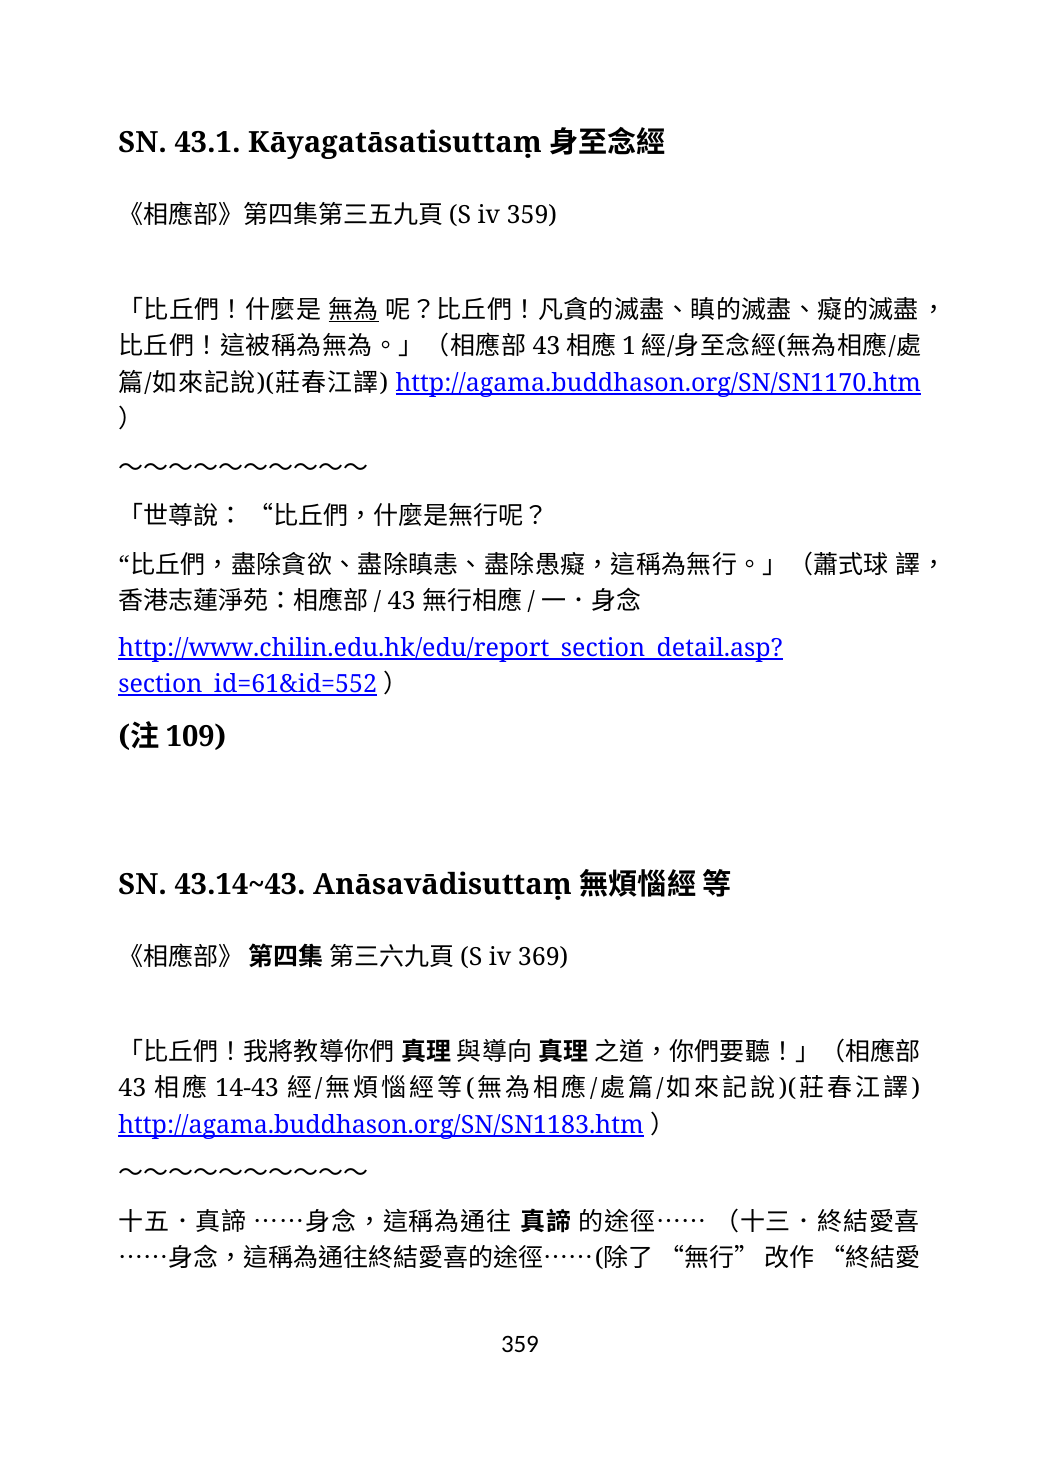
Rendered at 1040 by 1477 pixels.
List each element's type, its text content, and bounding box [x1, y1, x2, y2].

text http://www.chilin.edu.hk/edu/report_section_detail.asp?section_id=61&id=552 ） [118, 629, 921, 700]
subtitle SN. 43.1. Kāyagatāsatisuttaṃ 身至念經 [118, 118, 921, 161]
text 「世尊說： “比丘們，什麼是無行呢？ [118, 496, 921, 532]
text (注 109) [118, 712, 921, 755]
text 《相應部》 第四集 第三六九頁 (S iv 369) [118, 936, 921, 973]
text 「比丘們！我將教導你們 真理 與導向 真理 之道，你們要聽！」（相應部43相應14-43經/無煩惱經等(無為相應/處篇/如來記說)(莊春江譯) http://agama.buddhason.org/SN/SN1183.htm ） [118, 1032, 921, 1140]
text 十五．真諦 ……身念，這稱為通往 真諦 的途徑…… （十三．終結愛喜 ……身念，這稱為通往終結愛喜的途徑……(除了 “無行” 改作 “終結愛 [118, 1202, 921, 1274]
text 《相應部》第四集第三五九頁 (S iv 359) [118, 194, 921, 230]
subtitle SN. 43.14~43. Anāsavādisuttaṃ 無煩惱經 等 [118, 860, 921, 903]
text ～～～～～～～～～～ [118, 447, 921, 483]
text 「比丘們！什麼是 無為 呢？比丘們！凡貪的滅盡、瞋的滅盡、癡的滅盡，比丘們！這被稱為無為。」（相應部43相應1經/身至念經(無為相應/處篇/如來記說)(莊春江譯) http://agama.buddhason.org/SN/SN1170.htm ） [118, 289, 921, 434]
text “比丘們，盡除貪欲、盡除瞋恚、盡除愚癡，這稱為無行。」（蕭式球 譯，香港志蓮淨苑：相應部 / 43 無行相應 / 一．身念 [118, 544, 921, 617]
text ～～～～～～～～～～ [118, 1153, 921, 1189]
